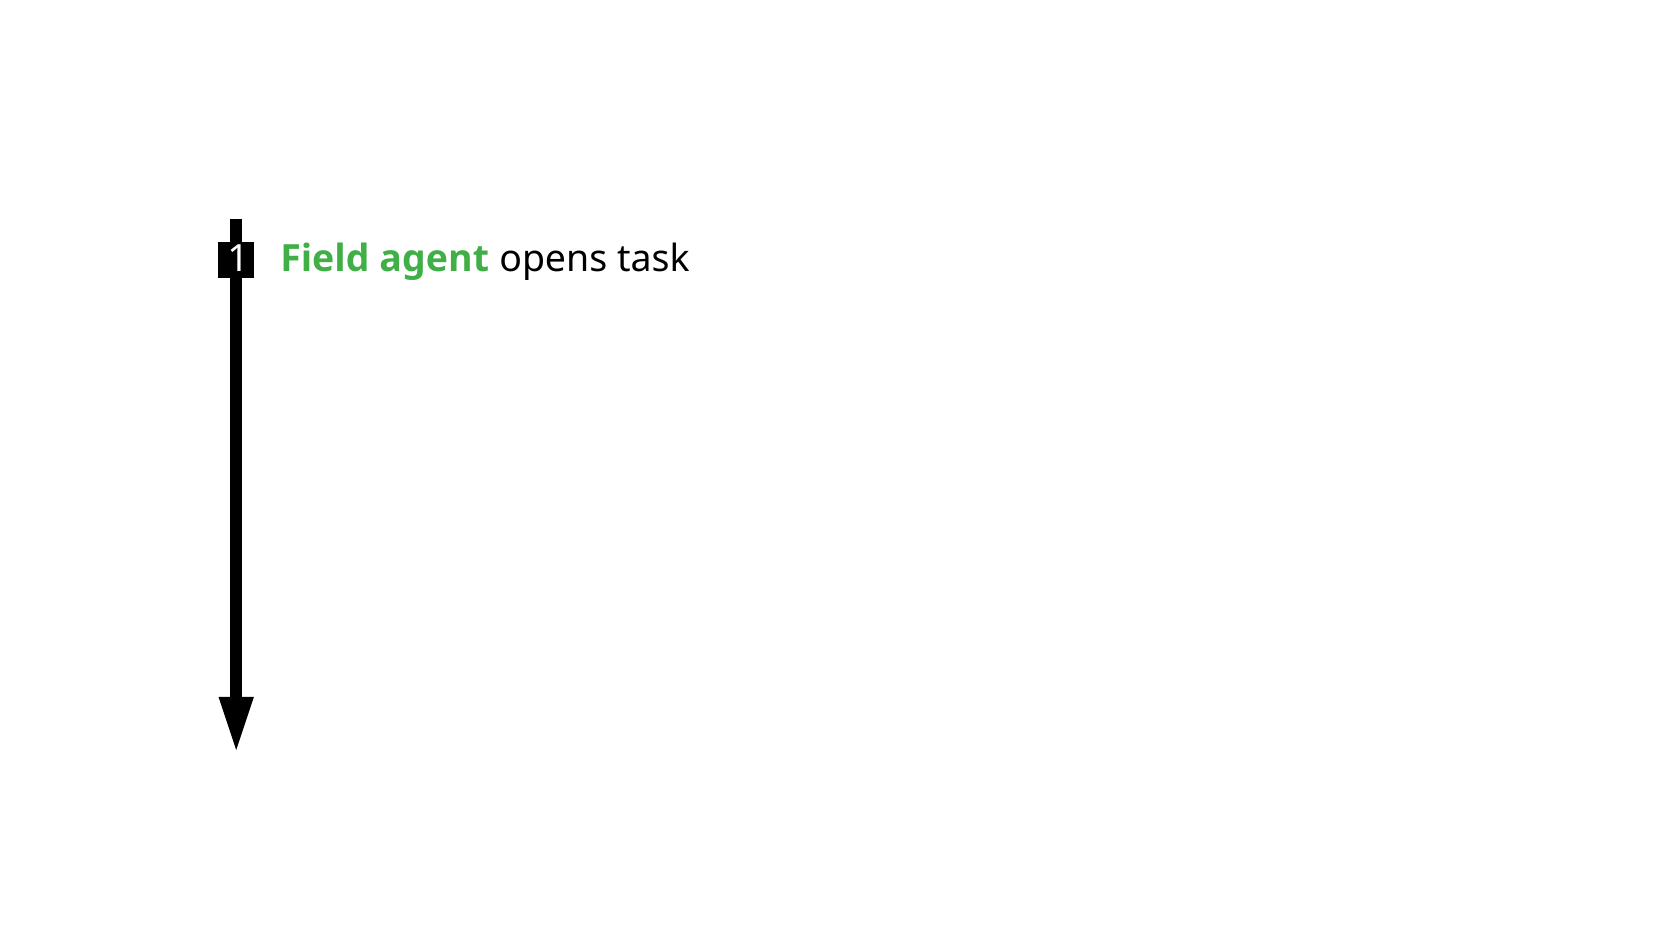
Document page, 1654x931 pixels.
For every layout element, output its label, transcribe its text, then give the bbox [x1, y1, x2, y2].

text_box Field agent opens task [265, 224, 1040, 301]
text_box [249, 242, 254, 278]
text_box 1 [212, 224, 249, 300]
